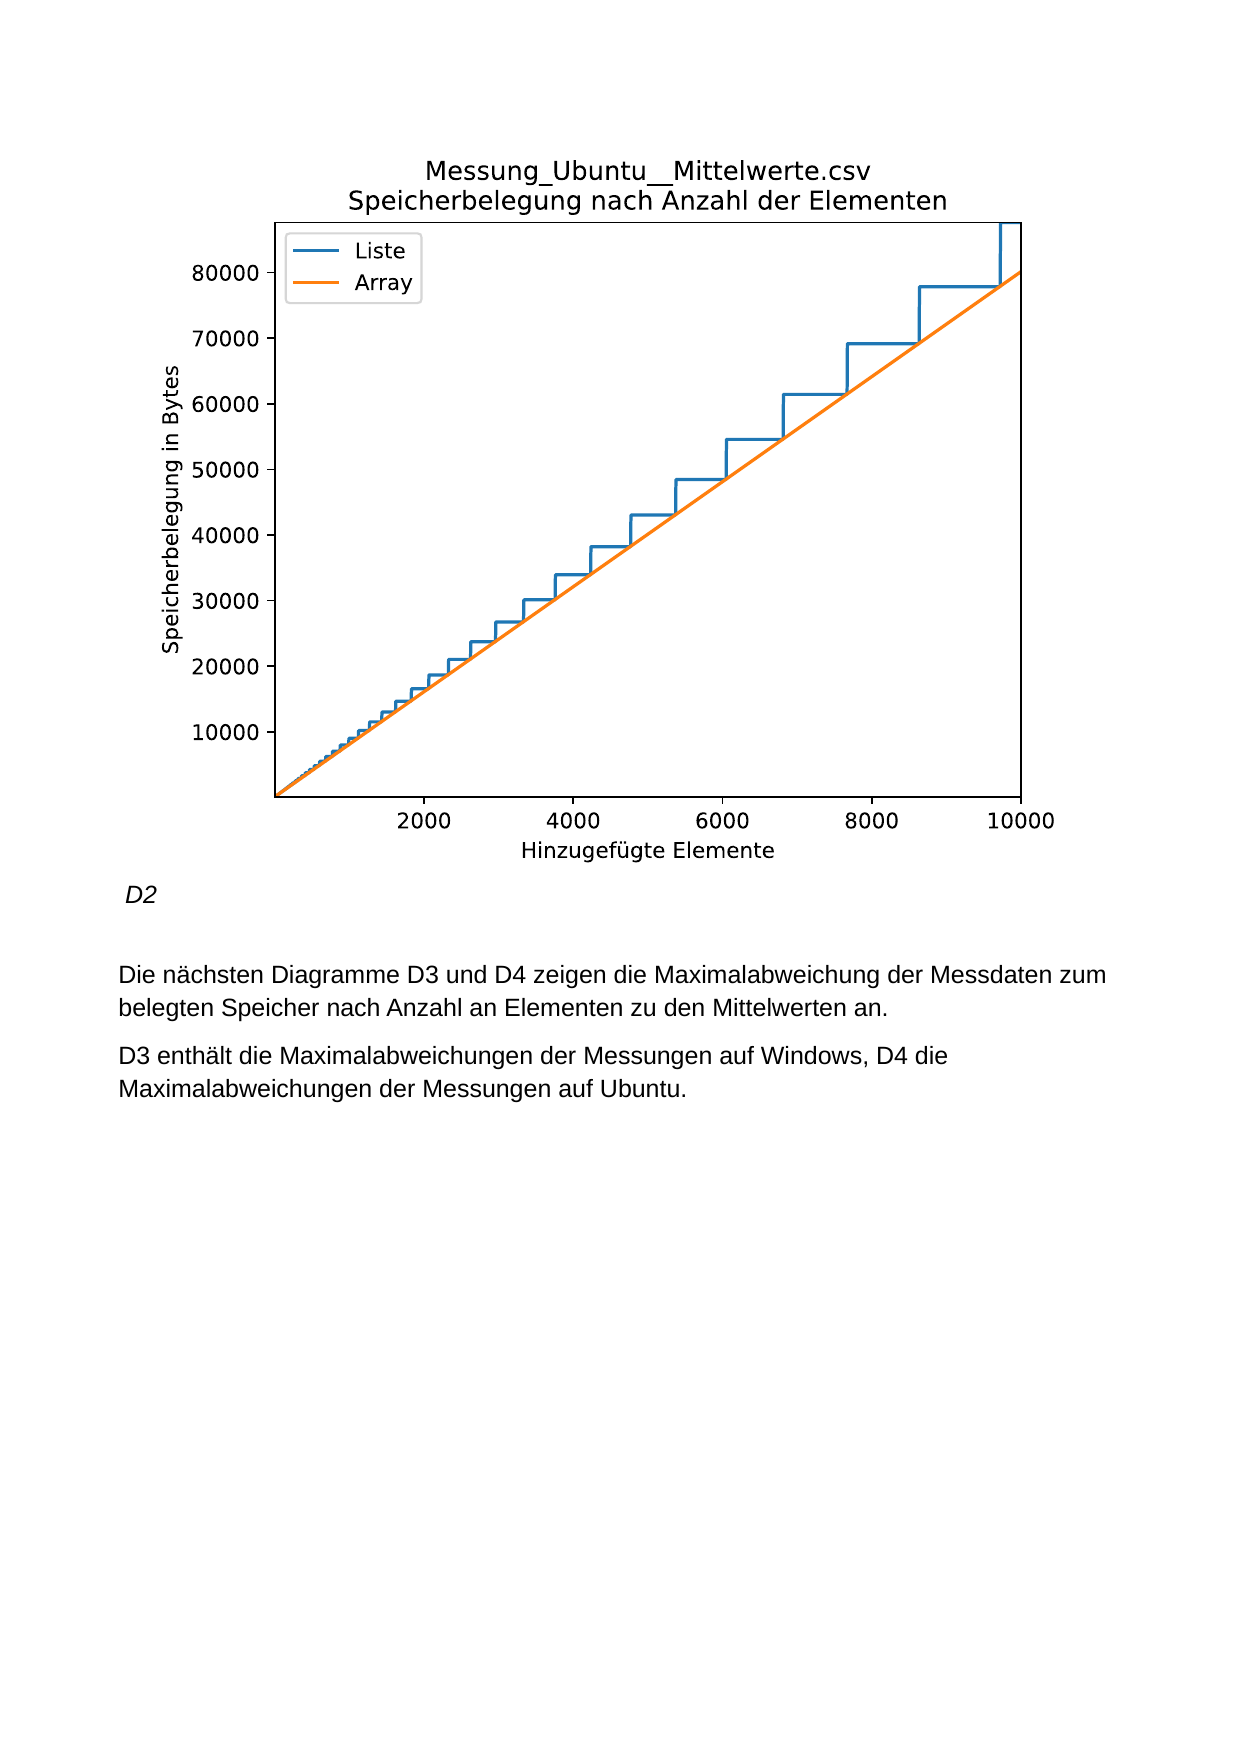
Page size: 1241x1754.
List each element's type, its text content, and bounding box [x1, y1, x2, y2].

text Die nächsten Diagramme D3 und D4 zeigen die Maximalabweichung der Messdaten zum belegten Speicher nach Anzahl an Elementen zu den Mittelwerten an. [118, 960, 1122, 1022]
text D2 [125, 145, 1121, 908]
text D3 enthält die Maximalabweichungen der Messungen auf Windows, D4 die Maximalabweichungen der Messungen auf Ubuntu. [118, 1041, 1122, 1103]
